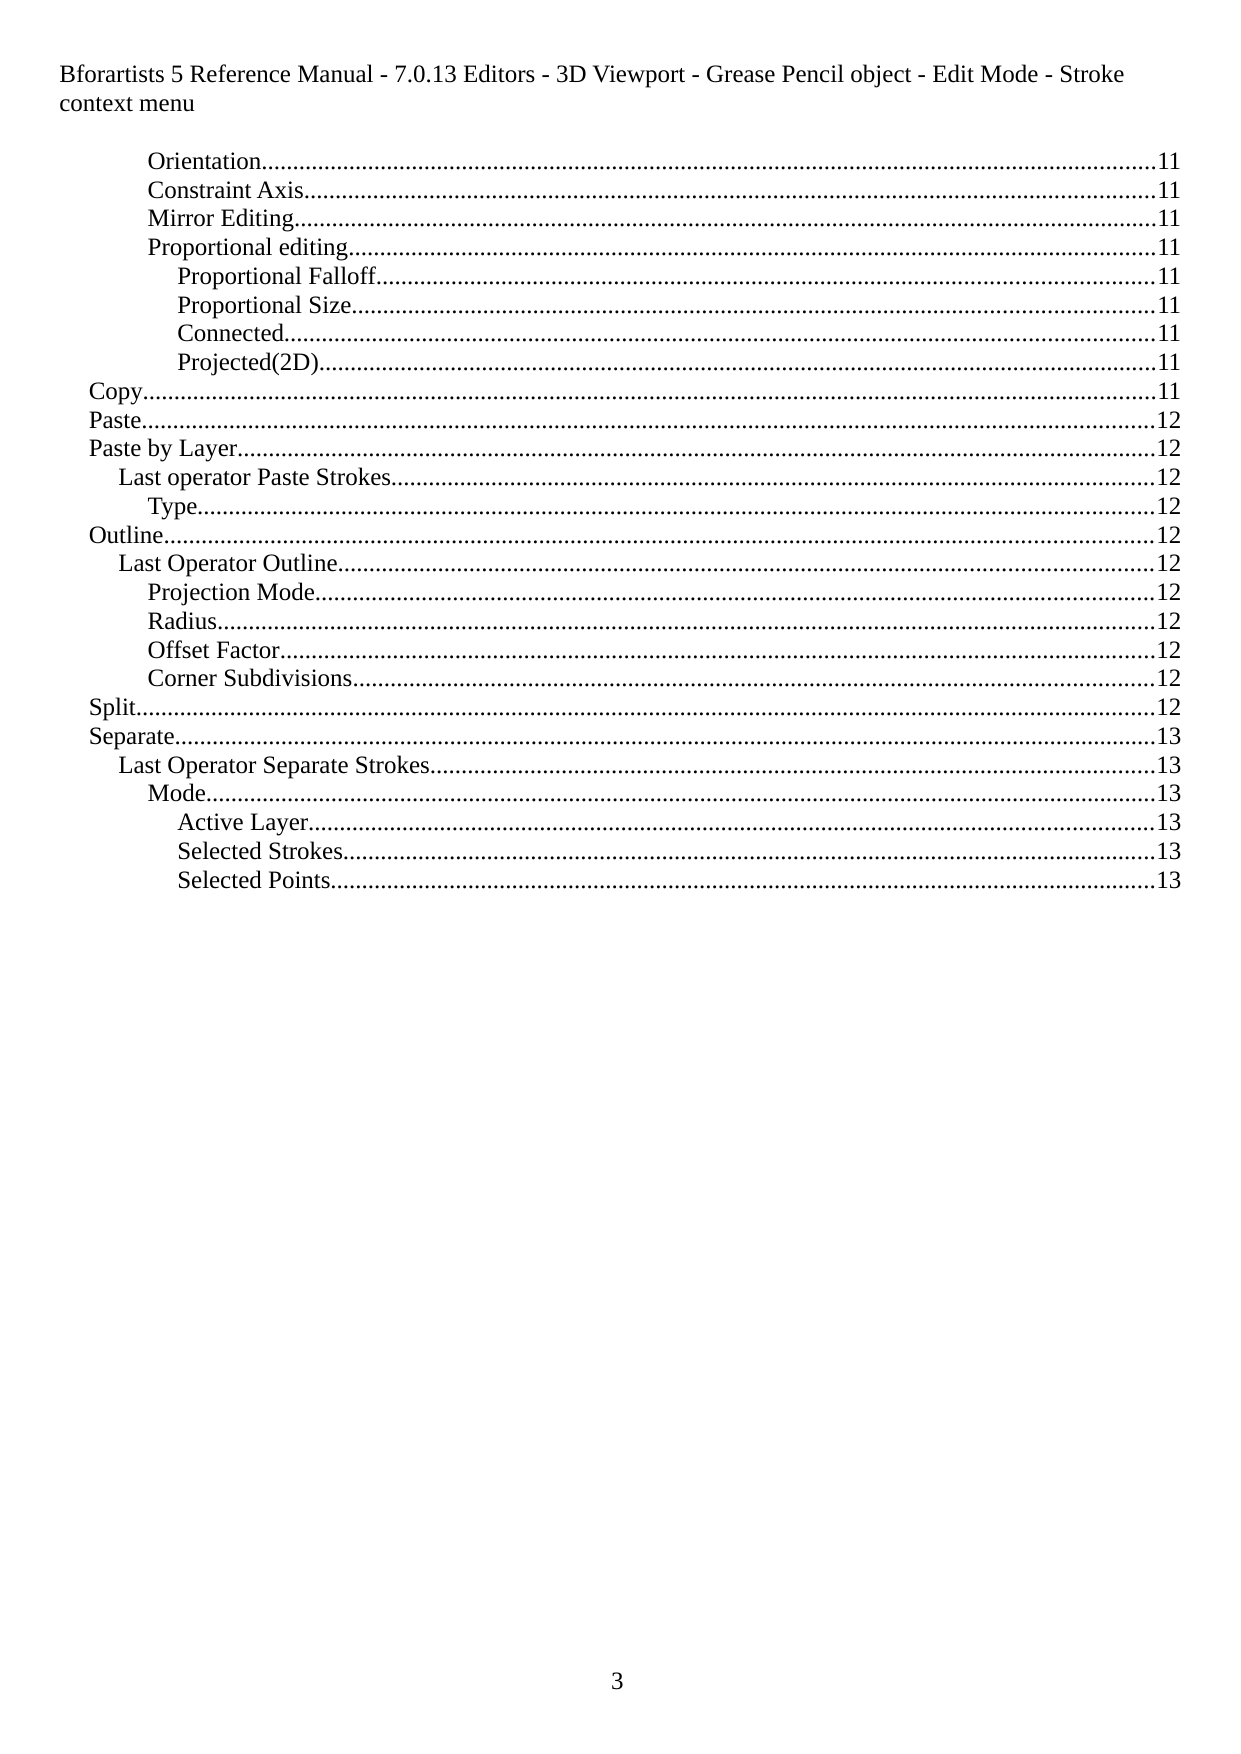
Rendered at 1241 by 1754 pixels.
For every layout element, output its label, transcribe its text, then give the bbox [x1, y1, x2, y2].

text Mode 13 [147, 778, 1181, 807]
text Selected Strokes 13 [177, 836, 1181, 865]
text Constraint Axis 11 [147, 175, 1181, 203]
text Last Operator Separate Strokes 13 [118, 750, 1181, 778]
text Split 12 [88, 692, 1181, 721]
text Proportional editing 11 [147, 232, 1181, 261]
text Active Layer 13 [177, 807, 1181, 836]
text Mirror Editing 11 [147, 203, 1181, 232]
text Connected 11 [177, 318, 1181, 347]
text Radius 12 [147, 606, 1181, 635]
text Proportional Falloff 11 [177, 261, 1181, 290]
text Orientation 11 [147, 146, 1181, 175]
text Copy 11 [88, 376, 1181, 405]
text Paste 12 [88, 405, 1181, 433]
text Proportional Size 11 [177, 290, 1181, 318]
text Separate 13 [88, 721, 1181, 750]
text Paste by Layer 12 [88, 433, 1181, 462]
text Selected Points 13 [177, 865, 1181, 893]
text Projected(2D) 11 [177, 347, 1181, 376]
text Last operator Paste Strokes 12 [118, 462, 1181, 491]
text Corner Subdivisions 12 [147, 663, 1181, 692]
text Type 12 [147, 491, 1181, 520]
text Projection Mode 12 [147, 577, 1181, 606]
text Last Operator Outline 12 [118, 548, 1181, 577]
text Outline 12 [88, 520, 1181, 548]
text Offset Factor 12 [147, 635, 1181, 663]
